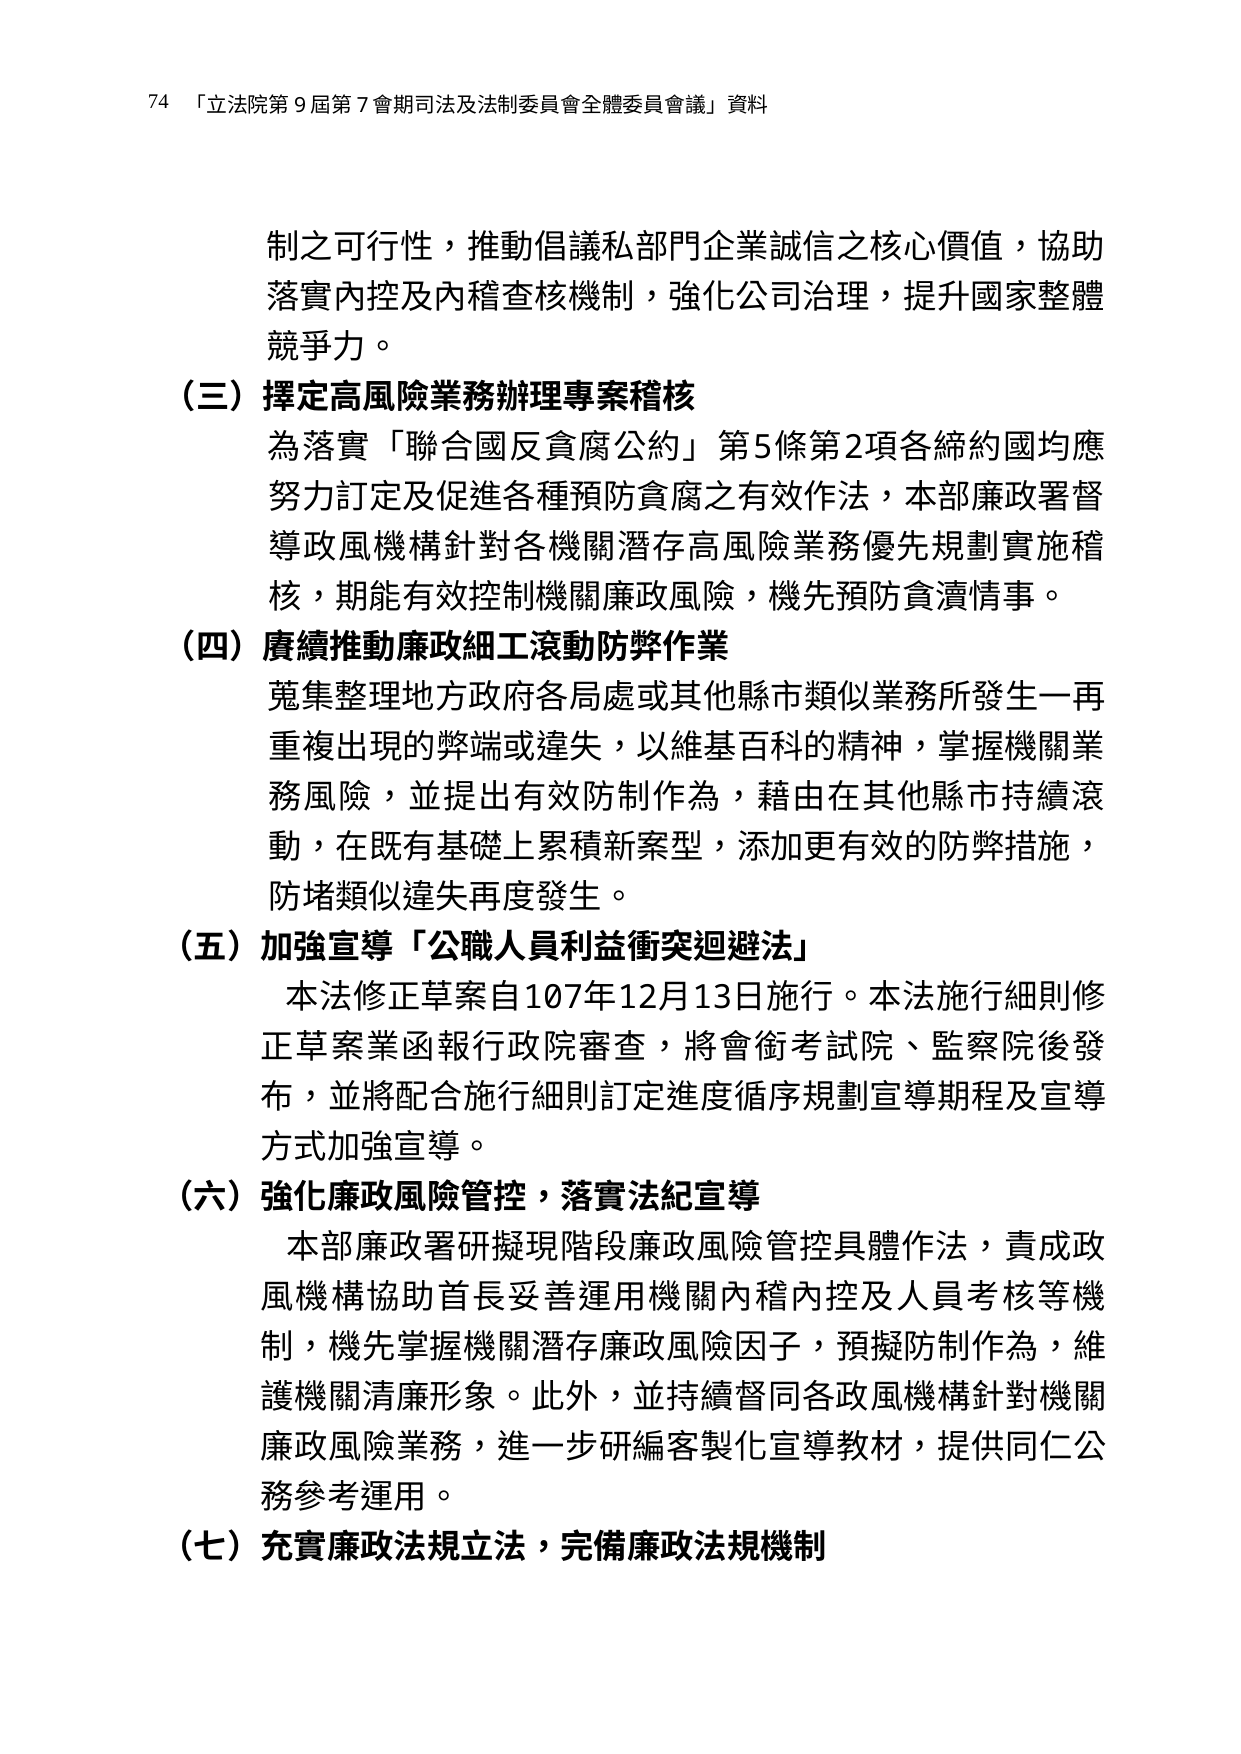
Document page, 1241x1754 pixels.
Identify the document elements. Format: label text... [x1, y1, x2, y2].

text 為落實「聯合國反貪腐公約」第5條第2項各締約國均應努力訂定及促進各種預防貪腐之有效作法，本部廉政署督導政風機構針對各機關潛存高風險業務優先規劃實施稽核，期能有效控制機關廉政風險，機先預防貪瀆情事。 [267, 419, 1106, 619]
text 蒐集整理地方政府各局處或其他縣市類似業務所發生一再重複出現的弊端或違失，以維基百科的精神，掌握機關業務風險，並提出有效防制作為，藉由在其他縣市持續滾動，在既有基礎上累積新案型，添加更有效的防弊措施，防堵類似違失再度發生。 [267, 669, 1106, 919]
text 制之可行性，推動倡議私部門企業誠信之核心價值，協助落實內控及內稽查核機制，強化公司治理，提升國家整體競爭力。 [266, 219, 1106, 369]
text 本法修正草案自107年12月13日施行。本法施行細則修正草案業函報行政院審查，將會銜考試院、監察院後發布，並將配合施行細則訂定進度循序規劃宣導期程及宣導方式加強宣導。 [160, 969, 1106, 1169]
text （五） 加強宣導「公職人員利益衝突迴避法」 [160, 919, 1106, 969]
text （三）擇定高風險業務辦理專案稽核 [163, 369, 1106, 419]
text （七）充實廉政法規立法，完備廉政法規機制 [160, 1519, 1106, 1569]
text （六）強化廉政風險管控，落實法紀宣導 [160, 1169, 1106, 1219]
text （四）賡續推動廉政細工滾動防弊作業 [163, 619, 1106, 669]
text 本部廉政署研擬現階段廉政風險管控具體作法，責成政風機構協助首長妥善運用機關內稽內控及人員考核等機制，機先掌握機關潛存廉政風險因子，預擬防制作為，維護機關清廉形象。此外，並持續督同各政風機構針對機關廉政風險業務，進一步研編客製化宣導教材，提供同仁公務參考運用。 [160, 1219, 1106, 1519]
